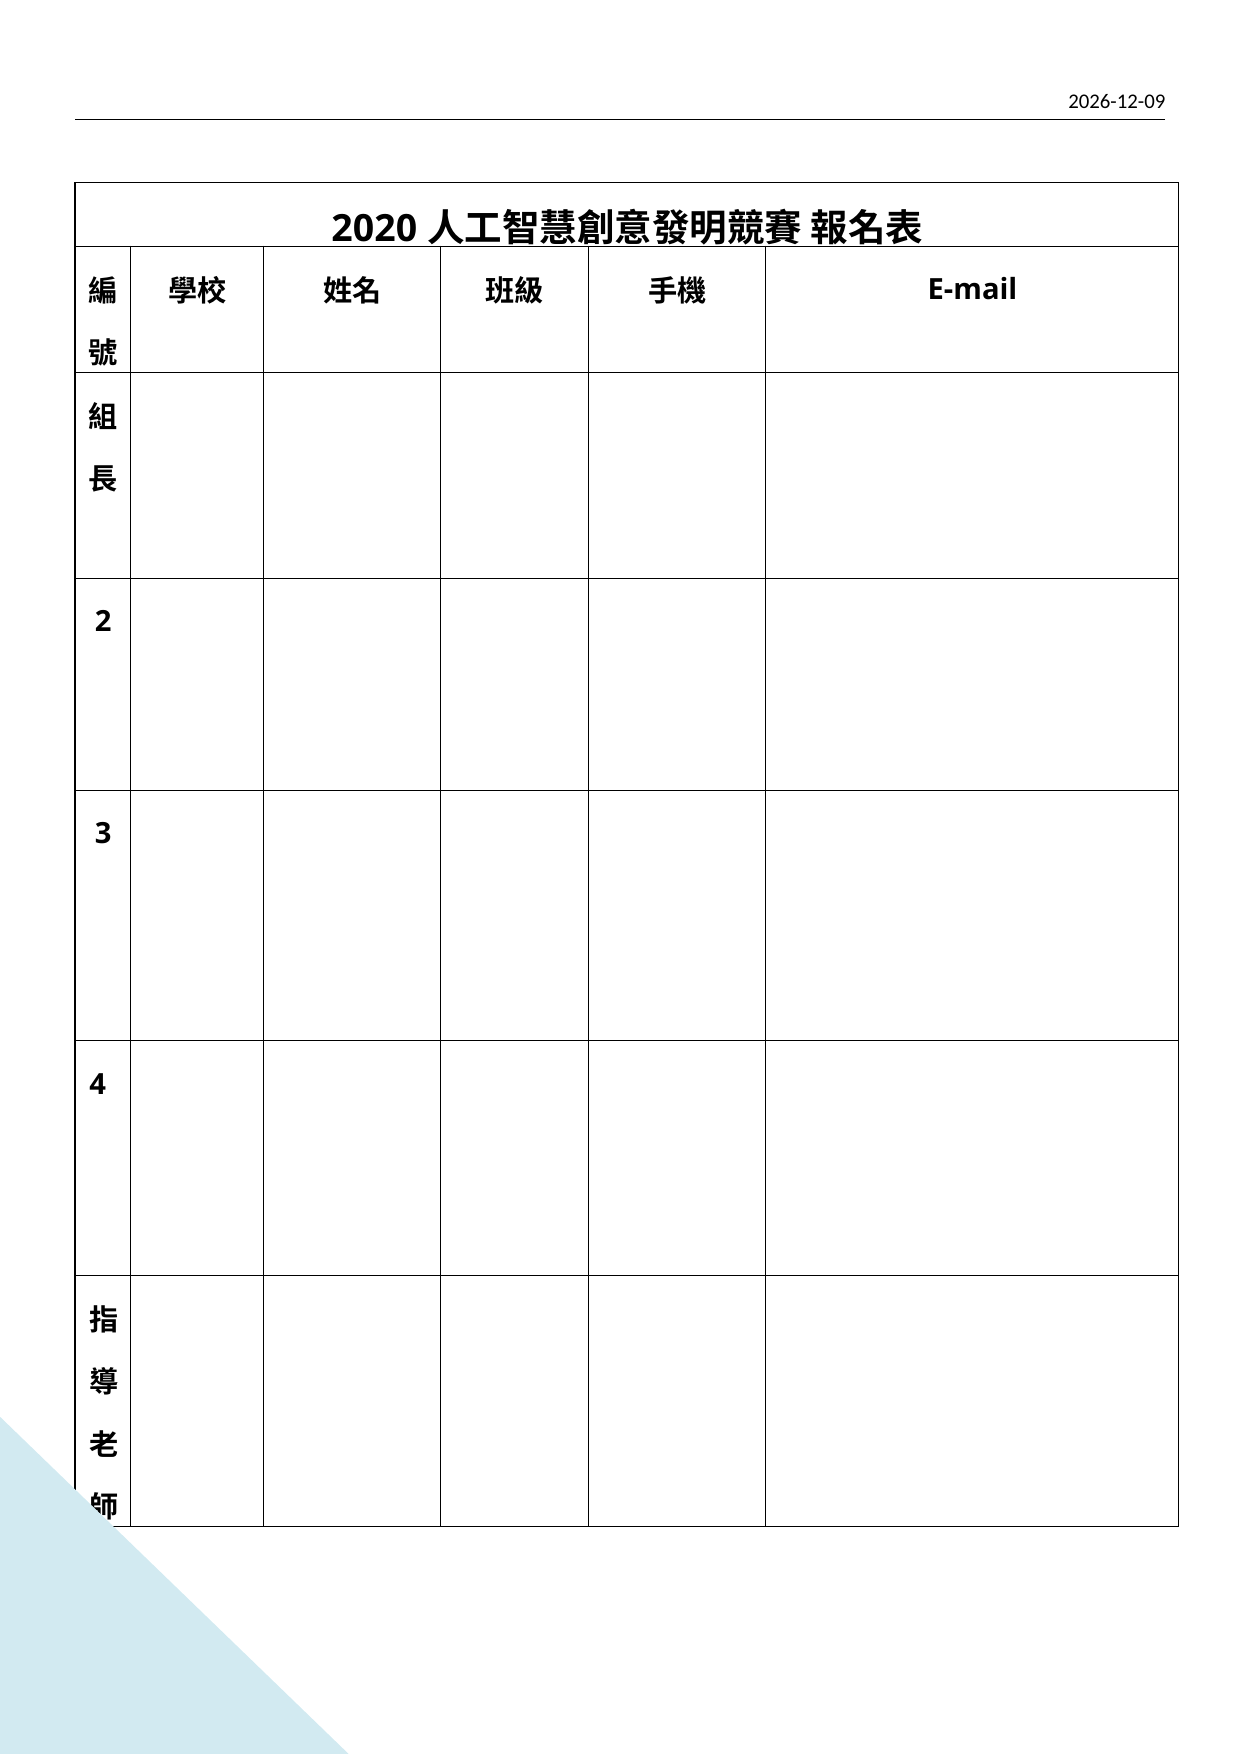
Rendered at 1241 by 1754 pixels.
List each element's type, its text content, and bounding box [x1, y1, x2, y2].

table_cell E-mail [766, 247, 1178, 372]
table_cell 姓名 [264, 247, 440, 372]
table_cell [589, 1276, 765, 1526]
table_cell [264, 1276, 440, 1526]
table_cell [441, 791, 588, 1040]
table_cell [131, 579, 263, 790]
table_cell [766, 579, 1178, 790]
table_cell [131, 791, 263, 1040]
table_cell [131, 1041, 263, 1275]
table_cell [766, 1276, 1178, 1526]
table_cell 手機 [589, 247, 765, 372]
table_cell [131, 1276, 263, 1526]
table_cell [131, 373, 263, 577]
table_cell 4 [76, 1041, 130, 1275]
table_cell [589, 579, 765, 790]
table_cell 2 [76, 579, 130, 790]
table_cell 班級 [441, 247, 588, 372]
table_cell [264, 791, 440, 1040]
table_cell [589, 1041, 765, 1275]
table_cell [441, 373, 588, 577]
table_cell [589, 373, 765, 577]
table_cell [441, 1041, 588, 1275]
table_cell [766, 791, 1178, 1040]
table_cell 學校 [131, 247, 263, 372]
table_cell 組長 [76, 373, 130, 577]
table_cell [264, 1041, 440, 1275]
table_cell 編號 [76, 247, 130, 372]
table_header 2020 人工智慧創意發明競賽 報名表 [76, 183, 1178, 246]
table_cell [766, 1041, 1178, 1275]
table_cell [441, 579, 588, 790]
table_cell 指導老師 [76, 1276, 130, 1526]
table_cell [264, 579, 440, 790]
table_cell [264, 373, 440, 577]
table_cell [766, 373, 1178, 577]
table_cell [441, 1276, 588, 1526]
table_cell 3 [76, 791, 130, 1040]
table_cell [589, 791, 765, 1040]
